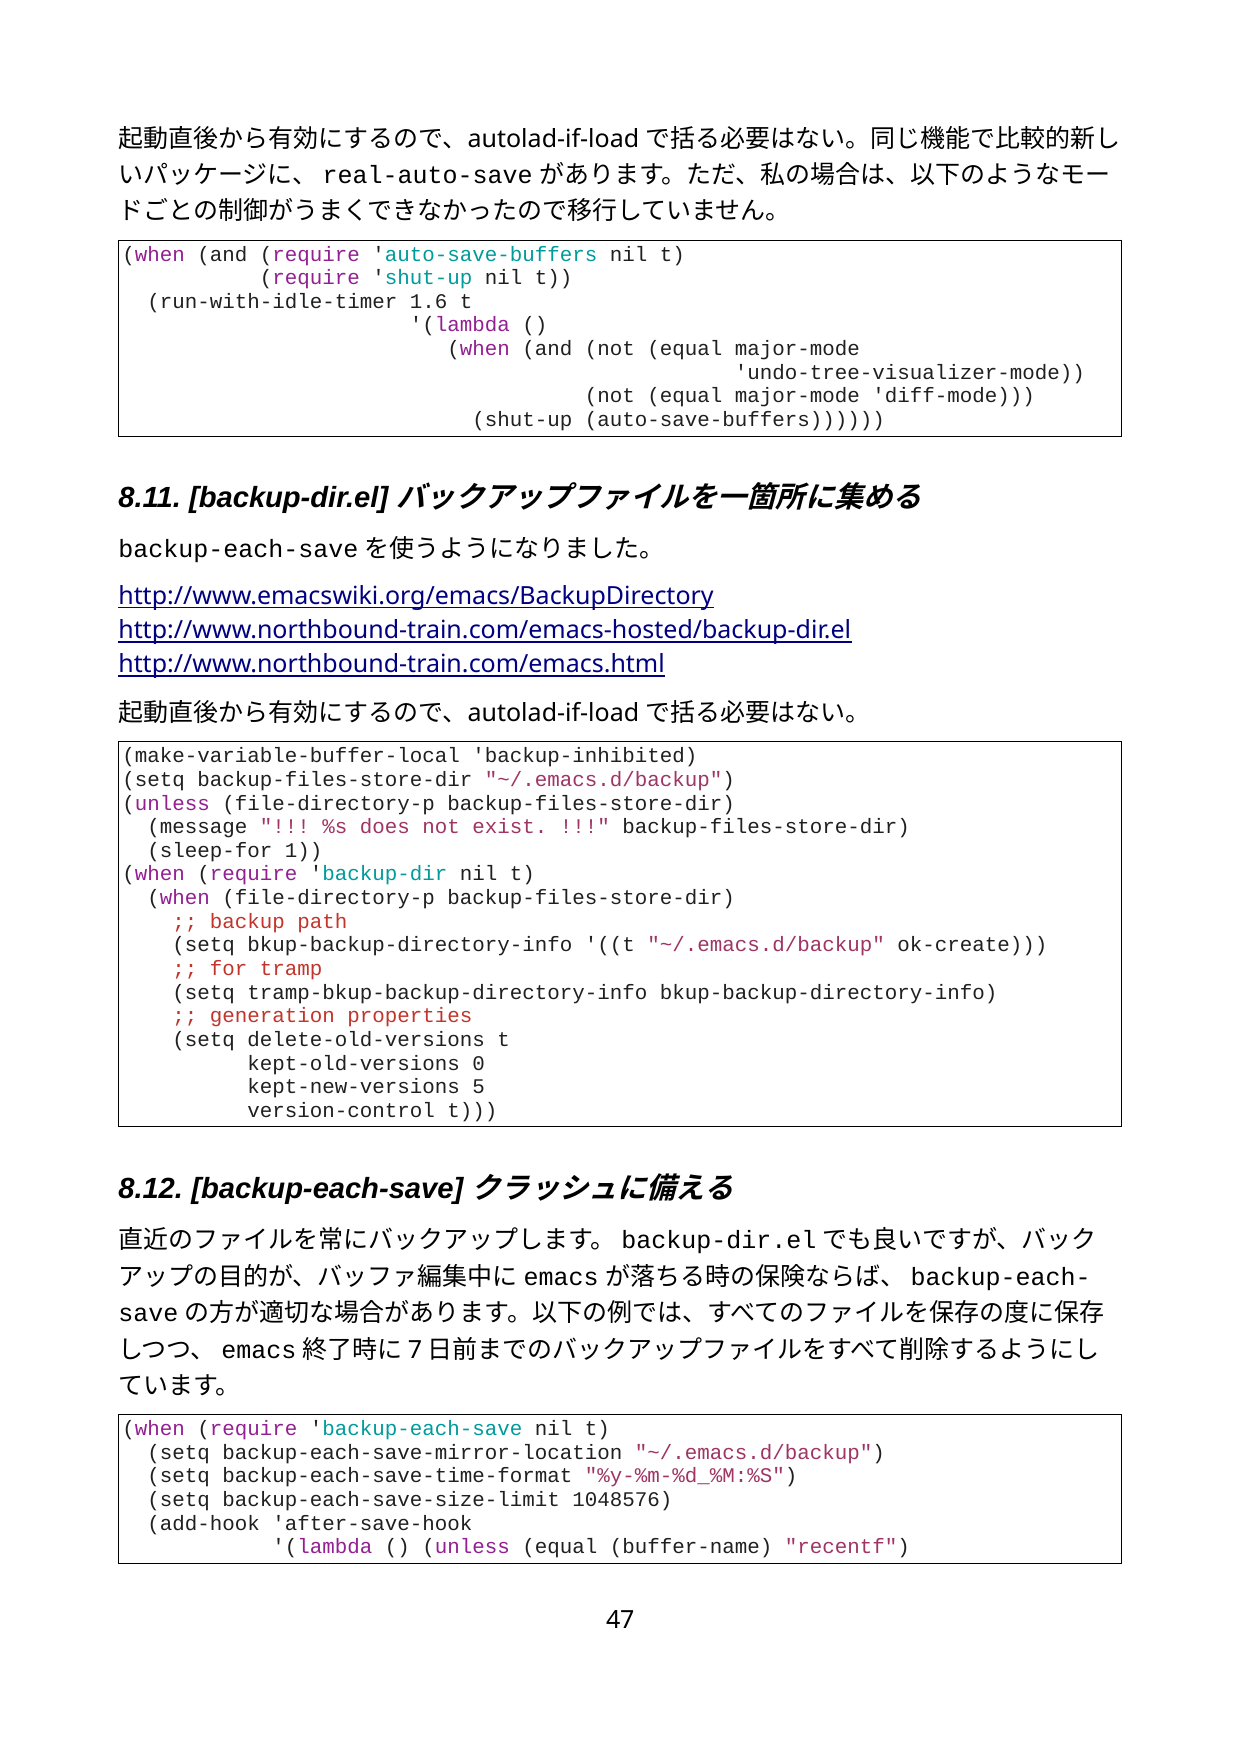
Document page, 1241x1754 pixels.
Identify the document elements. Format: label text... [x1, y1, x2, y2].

text ;; backup path [119, 907, 1121, 930]
text (when (and (not (equal major-mode [119, 334, 1121, 358]
text (setq backup-files-store-dir "~/.emacs.d/backup") [119, 765, 1121, 788]
text (when (file-directory-p backup-files-store-dir) [119, 883, 1121, 907]
text version-control t))) [119, 1096, 1121, 1126]
text (setq backup-each-save-mirror-location "~/.emacs.d/backup") [119, 1438, 1121, 1462]
text backup-each-save を使うようになりました。 [118, 529, 1122, 565]
text (setq backup-each-save-time-format "%y-%m-%d_%M:%S") [119, 1462, 1121, 1485]
text http://www.emacswiki.org/emacs/BackupDirectory http://www.northbound-train.com/emacs-hosted/backup-dir.el http://www.northbound-train.com/emacs.html [118, 578, 1122, 680]
text kept-new-versions 5 [119, 1072, 1121, 1096]
text (when (require 'backup-dir nil t) [119, 859, 1121, 883]
text (setq bkup-backup-directory-info '((t "~/.emacs.d/backup" ok-create))) [119, 930, 1121, 954]
text '(lambda () (unless (equal (buffer-name) "recentf") [119, 1532, 1121, 1563]
text (setq delete-old-versions t [119, 1025, 1121, 1049]
text (shut-up (auto-save-buffers)))))) [119, 405, 1121, 436]
text (add-hook 'after-save-hook [119, 1509, 1121, 1532]
text kept-old-versions 0 [119, 1049, 1121, 1072]
text (make-variable-buffer-local 'backup-inhibited) [119, 742, 1121, 765]
subtitle [backup-dir.el] バックアップファイルを一箇所に集める [118, 474, 1122, 516]
text ;; for tramp [119, 954, 1121, 978]
text (not (equal major-mode 'diff-mode))) [119, 381, 1121, 405]
text 直近のファイルを常にバックアップします。 backup-dir.el でも良いですが、バックアップの目的が、バッファ編集中に emacs が落ちる時の保険ならば、 backup-each-save の方が適切な場合があります。以下の例では、すべてのファイルを保存の度に保存しつつ、 emacs 終了時に7日前までのバックアップファイルをすべて削除するようにしています。 [118, 1220, 1122, 1402]
text (unless (file-directory-p backup-files-store-dir) [119, 788, 1121, 812]
text (when (and (require 'auto-save-buffers nil t) [119, 241, 1121, 263]
text (run-with-idle-timer 1.6 t [119, 287, 1121, 311]
text 'undo-tree-visualizer-mode)) [119, 358, 1121, 381]
text ;; generation properties [119, 1001, 1121, 1025]
subtitle [backup-each-save] クラッシュに備える [118, 1165, 1122, 1207]
text 起動直後から有効にするので、autolad-if-load で括る必要はない。同じ機能で比較的新しいパッケージに、 real-auto-save があります。ただ、私の場合は、以下のようなモードごとの制御がうまくできなかったので移行していません。 [118, 118, 1122, 227]
text '(lambda () [119, 311, 1121, 334]
text 起動直後から有効にするので、autolad-if-load で括る必要はない。 [118, 692, 1122, 729]
text (message "!!! %s does not exist. !!!" backup-files-store-dir) [119, 812, 1121, 836]
text (setq tramp-bkup-backup-directory-info bkup-backup-directory-info) [119, 978, 1121, 1001]
text (when (require 'backup-each-save nil t) [119, 1415, 1121, 1438]
text (setq backup-each-save-size-limit 1048576) [119, 1485, 1121, 1509]
text (sleep-for 1)) [119, 836, 1121, 859]
text (require 'shut-up nil t)) [119, 263, 1121, 287]
